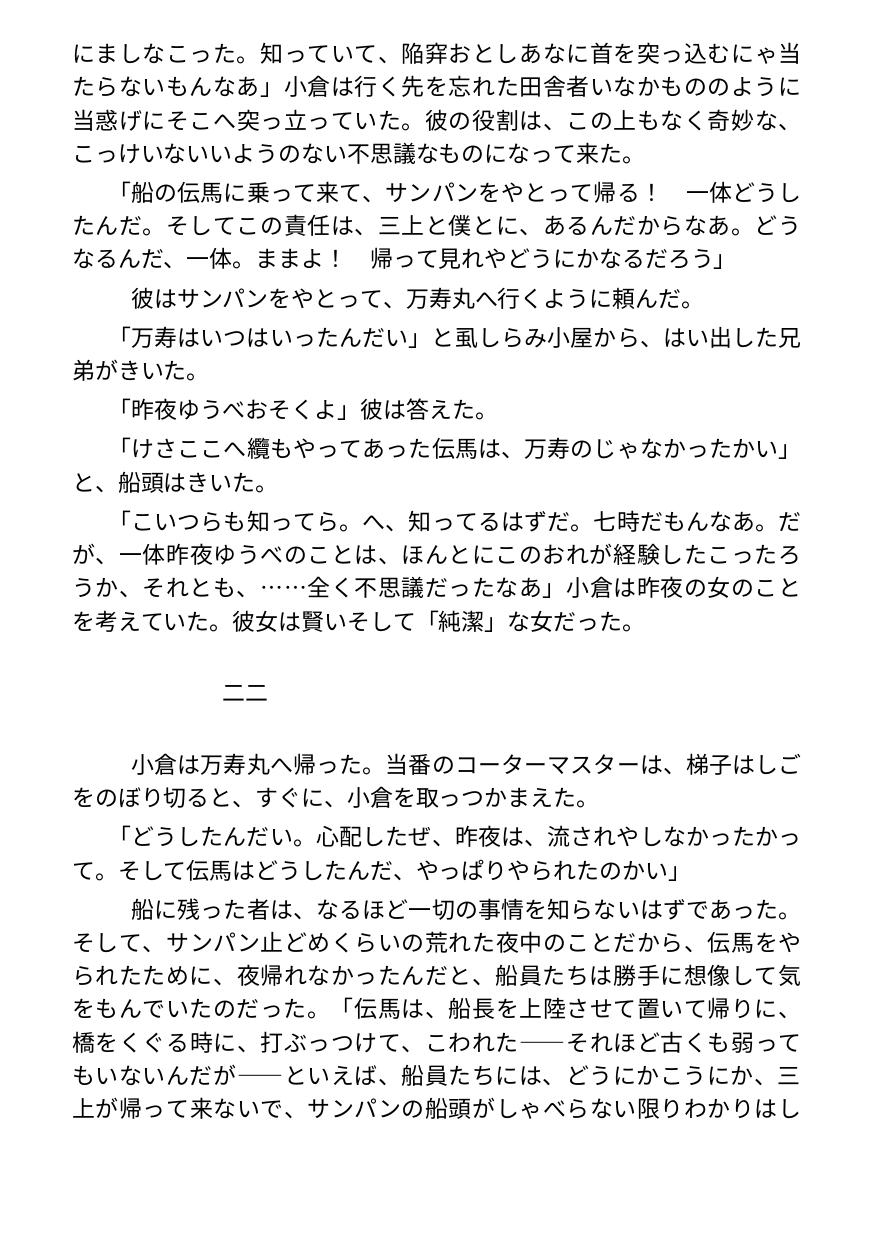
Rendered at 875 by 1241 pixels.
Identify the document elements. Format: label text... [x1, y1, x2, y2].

text 「万寿はいつはいったんだい」と虱しらみ小屋から、はい出した兄弟がきいた。 [72, 320, 802, 386]
text 船に残った者は、なるほど一切の事情を知らないはずであった。そして、サンパン止どめくらいの荒れた夜中のことだから、伝馬をやられたために、夜帰れなかったんだと、船員たちは勝手に想像して気をもんでいたのだった。「伝馬は、船長を上陸させて置いて帰りに、橋をくぐる時に、打ぶっつけて、こわれた――それほど古くも弱ってもいないんだが――といえば、船員たちには、どうにかこうにか、三上が帰って来ないで、サンパンの船頭がしゃべらない限りわかりはし [72, 892, 802, 1124]
text 「どうしたんだい。心配したぜ、昨夜は、流されやしなかったかって。そして伝馬はどうしたんだ、やっぱりやられたのかい」 [72, 819, 802, 886]
text 「けさここへ纜もやってあった伝馬は、万寿のじゃなかったかい」と、船頭はきいた。 [72, 431, 802, 498]
text 小倉は万寿丸へ帰った。当番のコーターマスターは、梯子はしごをのぼり切ると、すぐに、小倉を取っつかまえた。 [72, 747, 802, 813]
text 「昨夜ゆうべおそくよ」彼は答えた。 [72, 392, 802, 425]
text 「船の伝馬に乗って来て、サンパンをやとって帰る！ 一体どうしたんだ。そしてこの責任は、三上と僕とに、あるんだからなあ。どうなるんだ、一体。ままよ！ 帰って見れやどうにかなるだろう」 [72, 175, 802, 274]
text 彼はサンパンをやとって、万寿丸へ行くように頼んだ。 [72, 281, 802, 314]
text 二二 [72, 675, 802, 708]
text にましなこった。知っていて、陥穽おとしあなに首を突っ込むにゃ当たらないもんなあ」小倉は行く先を忘れた田舎者いなかもののように当惑げにそこへ突っ立っていた。彼の役割は、この上もなく奇妙な、こっけいないいようのない不思議なものになって来た。 [72, 36, 802, 169]
text 「こいつらも知ってら。へ、知ってるはずだ。七時だもんなあ。だが、一体昨夜ゆうべのことは、ほんとにこのおれが経験したこったろうか、それとも、……全く不思議だったなあ」小倉は昨夜の女のことを考えていた。彼女は賢いそして「純潔」な女だった。 [72, 504, 802, 637]
